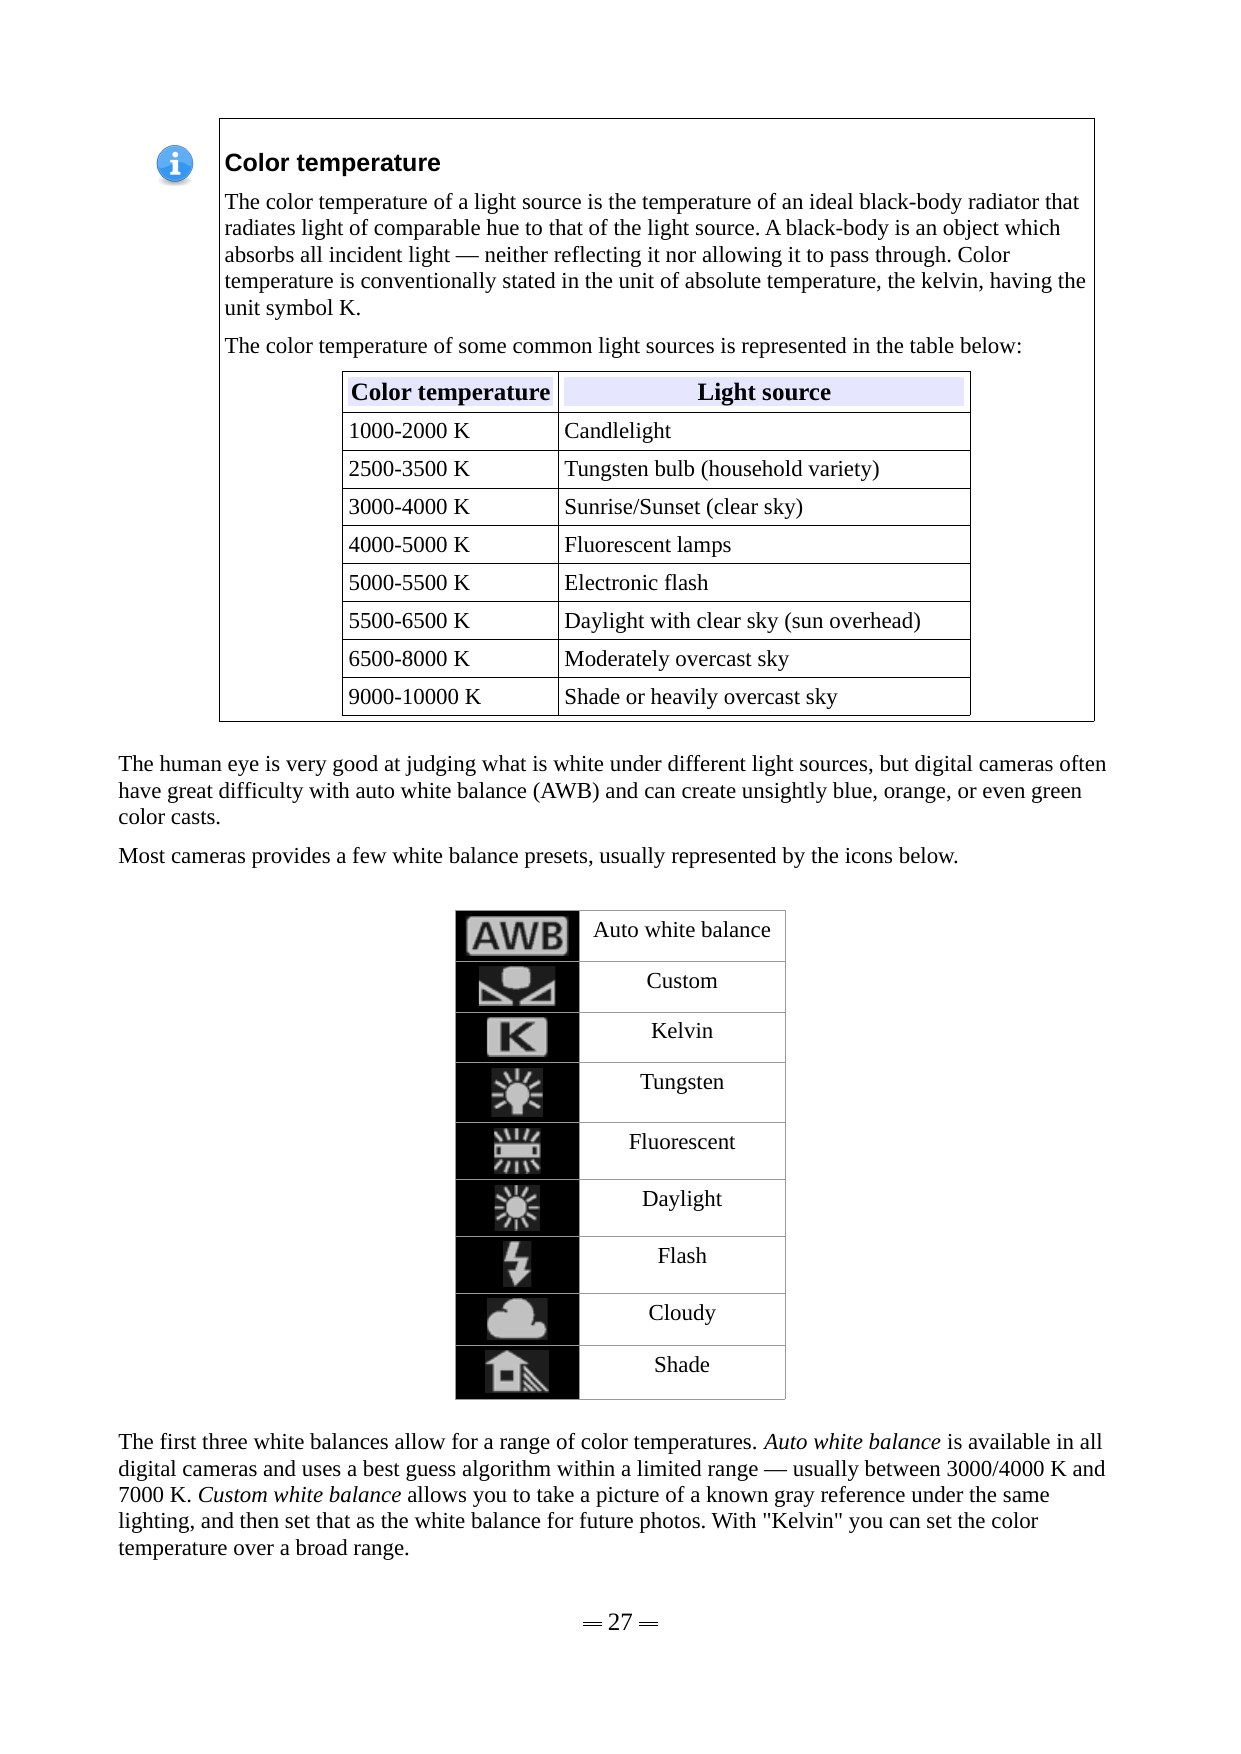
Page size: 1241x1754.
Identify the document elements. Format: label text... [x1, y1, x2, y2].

table_cell [456, 1013, 579, 1062]
table_cell 1000-2000 K [343, 413, 558, 449]
table_header Auto white balance [580, 911, 785, 961]
table_cell 5000-5500 K [343, 564, 558, 601]
table_cell 9000-10000 K [343, 678, 558, 715]
table_cell 6500-8000 K [343, 640, 558, 677]
table_cell Flash [580, 1237, 785, 1293]
table_cell Shade [580, 1346, 785, 1399]
table_cell Tungsten bulb (household variety) [559, 451, 970, 487]
picture [154, 145, 195, 186]
table_cell [456, 1237, 579, 1293]
table_cell Daylight with clear sky (sun overhead) [559, 602, 970, 639]
table_header [456, 911, 579, 961]
picture [465, 916, 569, 956]
table_cell Fluorescent lamps [559, 526, 970, 563]
table_header Color temperature The color temperature of a light source is the temperature of an ideal black-body radiator that radiates light of comparable hue to that of the light source. A black-body is an object which absorbs all incident light — neither reflecting it nor allowing it to pass through. Color temperature is conventionally stated in the unit of absolute temperature, the kelvin, having the unit symbol K. The color temperature of some common light sources is represented in the table below: [220, 119, 1094, 721]
table_header [149, 118, 219, 721]
table_cell [456, 1180, 579, 1236]
picture [486, 1298, 548, 1340]
table_cell Fluorescent [580, 1123, 785, 1179]
table_cell 2500-3500 K [343, 451, 558, 487]
table_cell 4000-5000 K [343, 526, 558, 563]
picture [478, 966, 556, 1006]
table_cell [456, 1063, 579, 1122]
table_cell [456, 962, 579, 1012]
table_cell Candlelight [559, 413, 970, 449]
text The human eye is very good at judging what is white under different light sources, but digital cameras often have great difficulty with auto white balance (AWB) and can create unsightly blue, orange, or even green color casts. [118, 750, 1122, 829]
table_cell [456, 1346, 579, 1399]
picture [503, 1241, 532, 1287]
table_cell Moderately overcast sky [559, 640, 970, 677]
table_header Color temperature [343, 372, 558, 412]
picture [491, 1068, 543, 1117]
table_cell Sunrise/Sunset (clear sky) [559, 489, 970, 525]
table_cell Kelvin [580, 1013, 785, 1062]
table_cell Daylight [580, 1180, 785, 1236]
table_cell Custom [580, 962, 785, 1012]
table_cell [456, 1294, 579, 1345]
picture [485, 1350, 550, 1393]
table_header Light source [559, 372, 970, 412]
text The first three white balances allow for a range of color temperatures. Auto white balance is available in all digital cameras and uses a best guess algorithm within a limited range — usually between 3000/4000 K and 7000 K. Custom white balance allows you to take a picture of a known gray reference under the same lighting, and then set that as the white balance for future photos. With "Kelvin" you can set the color temperature over a broad range. [118, 1428, 1122, 1560]
picture [494, 1185, 540, 1231]
table_cell Shade or heavily overcast sky [559, 678, 970, 715]
picture [486, 1017, 548, 1057]
table_cell [456, 1123, 579, 1179]
table_cell Electronic flash [559, 564, 970, 601]
picture [493, 1128, 541, 1174]
table_cell Cloudy [580, 1294, 785, 1345]
table_cell Tungsten [580, 1063, 785, 1122]
table_cell 5500-6500 K [343, 602, 558, 639]
table_cell 3000-4000 K [343, 489, 558, 525]
text Most cameras provides a few white balance presets, usually represented by the icons below. [118, 842, 1122, 868]
